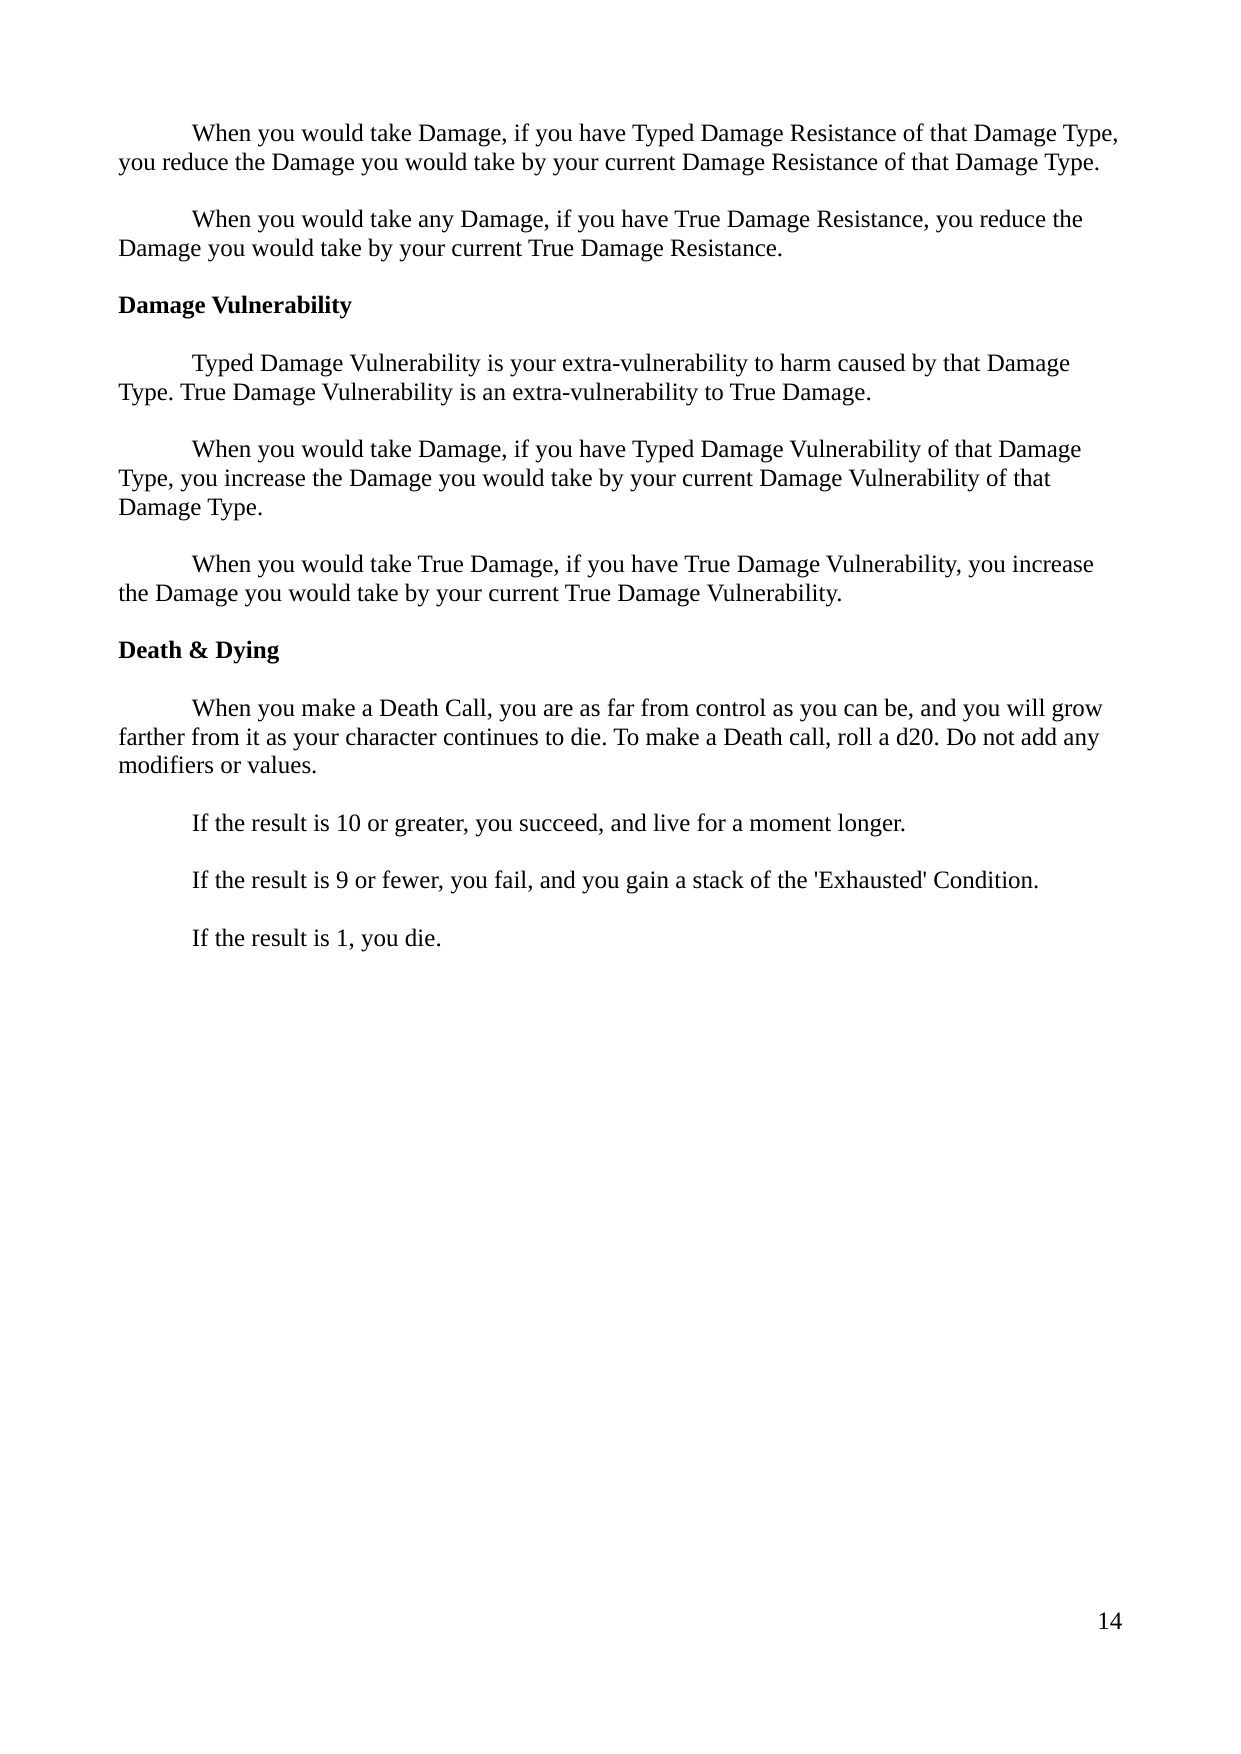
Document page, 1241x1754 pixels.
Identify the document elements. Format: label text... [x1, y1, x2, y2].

text Typed Damage Vulnerability is your extra-vulnerability to harm caused by that Damage Type. True Damage Vulnerability is an extra-vulnerability to True Damage. When you would take Damage, if you have Typed Damage Vulnerability of that Damage Type, you increase the Damage you would take by your current Damage Vulnerability of that Damage Type. When you would take True Damage, if you have True Damage Vulnerability, you increase the Damage you would take by your current True Damage Vulnerability. [118, 348, 1122, 607]
text When you would take Damage, if you have Typed Damage Resistance of that Damage Type, you reduce the Damage you would take by your current Damage Resistance of that Damage Type. When you would take any Damage, if you have True Damage Resistance, you reduce the Damage you would take by your current True Damage Resistance. [118, 118, 1122, 262]
text When you make a Death Call, you are as far from control as you can be, and you will grow farther from it as your character continues to die. To make a Death call, roll a d20. Do not add any modifiers or values. If the result is 10 or greater, you succeed, and live for a moment longer. If the result is 9 or fewer, you fail, and you gain a stack of the 'Exhausted' Condition. If the result is 1, you die. [118, 693, 1122, 952]
text Death & Dying [118, 636, 1122, 664]
text Damage Vulnerability [118, 291, 1122, 319]
